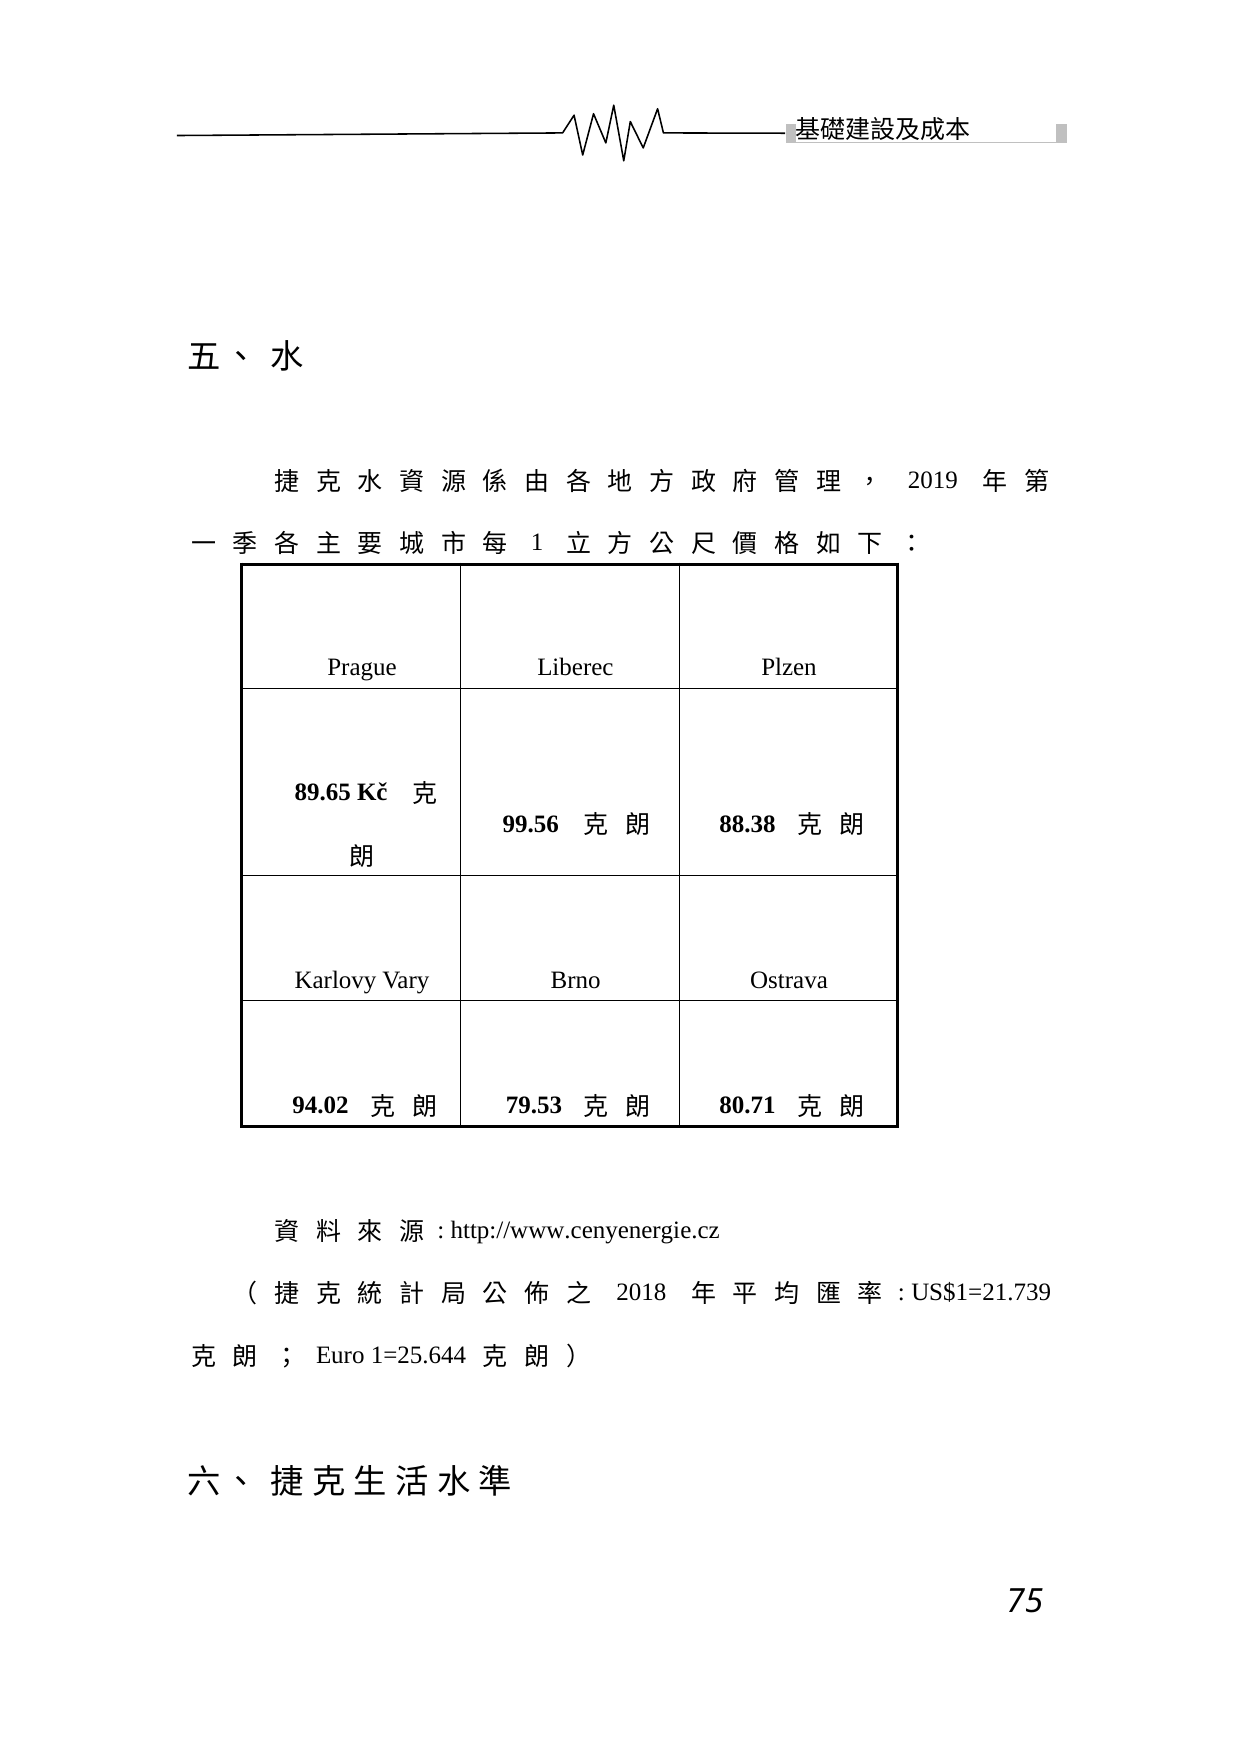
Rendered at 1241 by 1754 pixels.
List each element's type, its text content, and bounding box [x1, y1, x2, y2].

table_cell 79.53克朗 [461, 1001, 679, 1125]
text 六、捷克生活水準 [183, 1438, 1058, 1500]
table_header Plzen [680, 566, 896, 688]
table_cell Ostrava [680, 876, 896, 1000]
table_cell 88.38克朗 [680, 689, 896, 875]
text 五、水 [183, 313, 1058, 375]
text 資料來源: http://www.cenyenergie.cz [183, 1188, 1058, 1250]
table_header Prague [243, 566, 460, 688]
table_header Liberec [461, 566, 679, 688]
text （捷克統計局公佈之2018年平均匯率: US$1=21.739克朗；Euro 1=25.644克朗） [183, 1250, 1058, 1375]
table_cell 80.71克朗 [680, 1001, 896, 1125]
text 捷克水資源係由各地方政府管理，2019年第一季各主要城市每1立方公尺價格如下： [183, 438, 1058, 563]
table_cell 89.65 Kč克朗 [243, 689, 460, 875]
table_cell Karlovy Vary [243, 876, 460, 1000]
table_cell 99.56 克朗 [461, 689, 679, 875]
table_cell Brno [461, 876, 679, 1000]
table_cell 94.02克朗 [243, 1001, 460, 1125]
